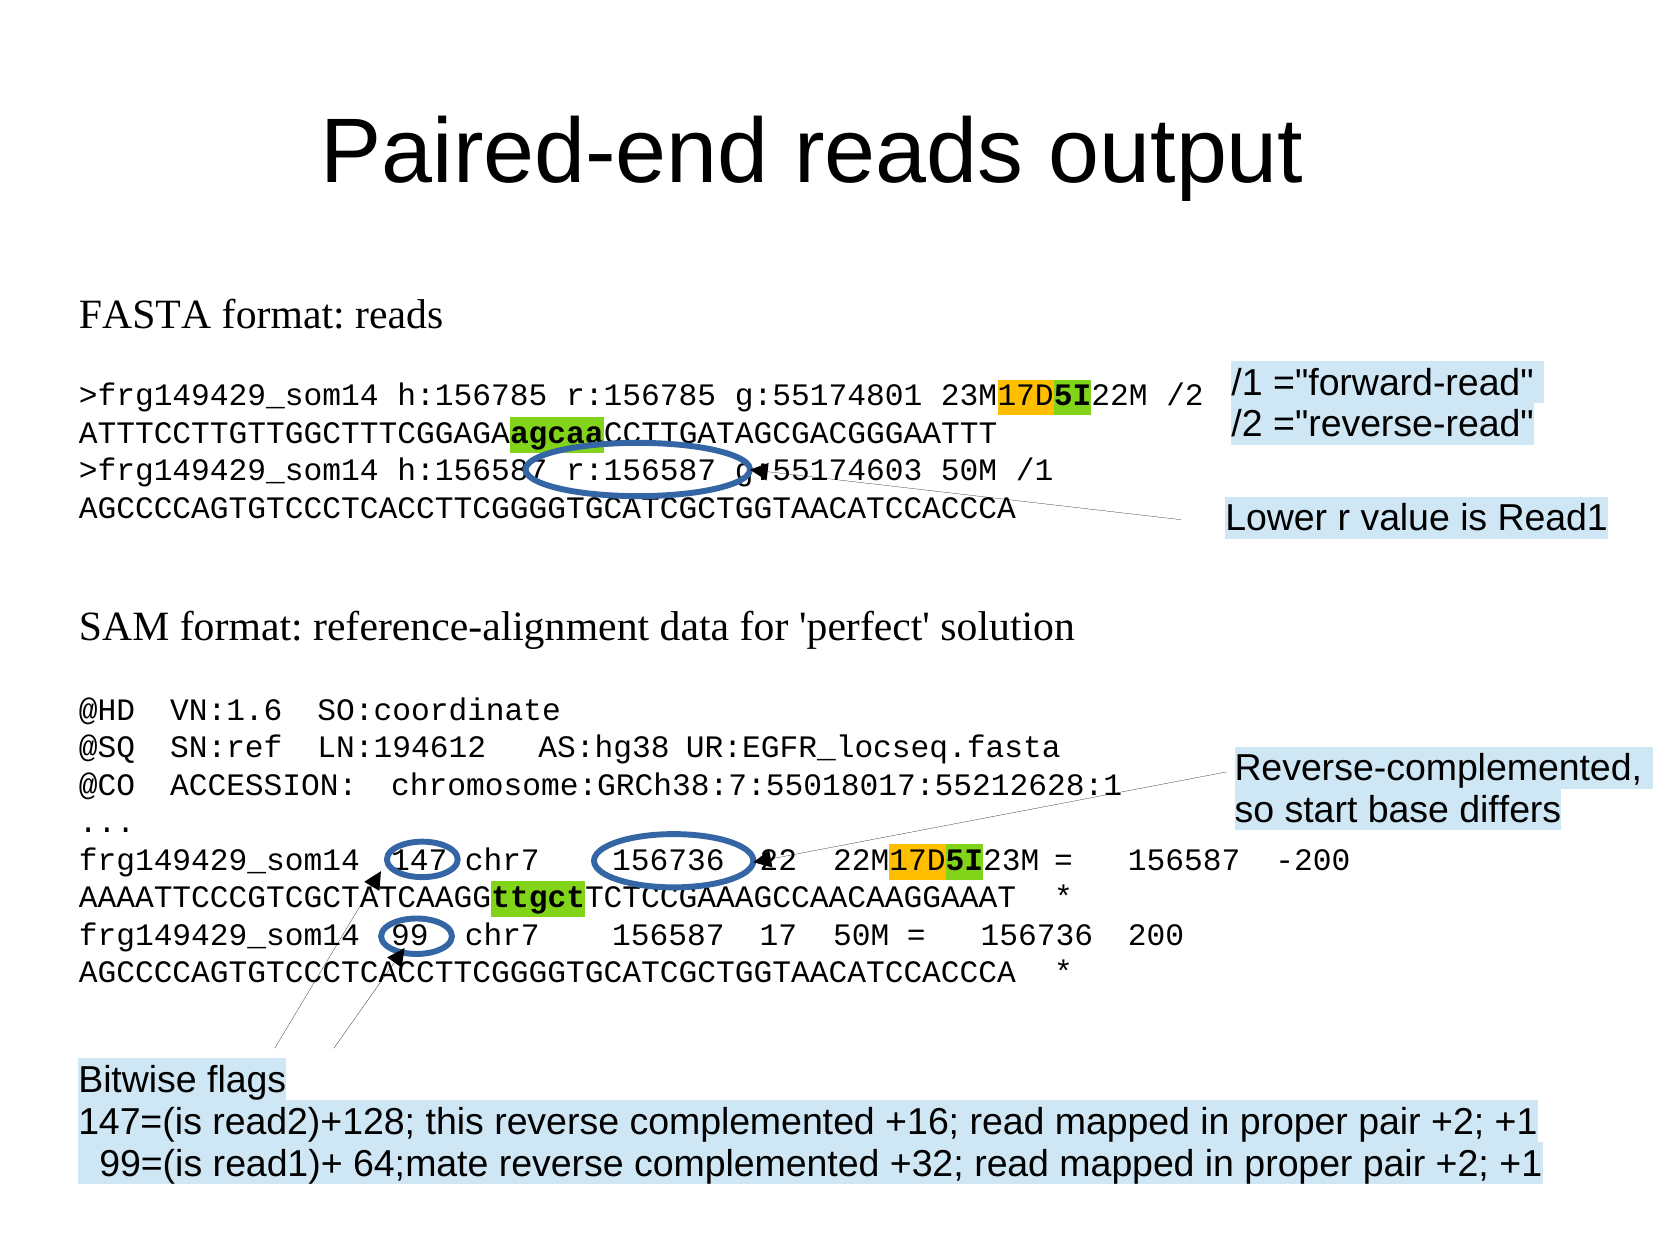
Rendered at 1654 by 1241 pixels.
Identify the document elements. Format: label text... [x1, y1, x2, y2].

text_box Bitwise flags 147=(is read2)+128; this reverse complemented +16; read mapped in proper pair +2; +1 99=(is read1)+ 64;mate reverse complemented +32; read mapped in proper pair +2; +1 [63, 1051, 1630, 1241]
text_box /1 ="forward-read" /2 ="reverse-read" [1216, 354, 1524, 414]
text_box Reverse-complemented, so start base differs [1219, 739, 1527, 799]
list FASTA format: reads >frg149429_som14 h:156785 r:156785 g:55174801 23M17D5I22M /2 ATTTCCTTGTTGGCTTTCGGAGAagcaaCCTTGATAGCGACGGGAATTT >frg149429_som14 h:156587 r:156587 g:55174603 50M /1 AGCCCCAGTGTCCCTCACCTTCGGGGTGCATCGCTGGTAACATCCACCCA SAM format: reference-alignment data for 'perfect' solution @HD VN:1.6 SO:coordinate @SQ SN:ref LN:194612 AS:hg38 UR:EGFR_locseq.fasta @CO ACCESSION: chromosome:GRCh38:7:55018017:55212628:1 ... frg149429_som14 147 chr7 156736 22 22M17D5I23M = 156587 -200 AAAATTCCCGTCGCTATCAAGGttgctTCTCCGAAAGCCAACAAGGAAAT * frg149429_som14 99 chr7 156587 17 50M = 156736 200 AGCCCCAGTGTCCCTCACCTTCGGGGTGCATCGCTGGTAACATCCACCCA * [78, 282, 1565, 1051]
title Paired-end reads output [82, 49, 1569, 255]
text_box Lower r value is Read1 [1210, 490, 1518, 550]
